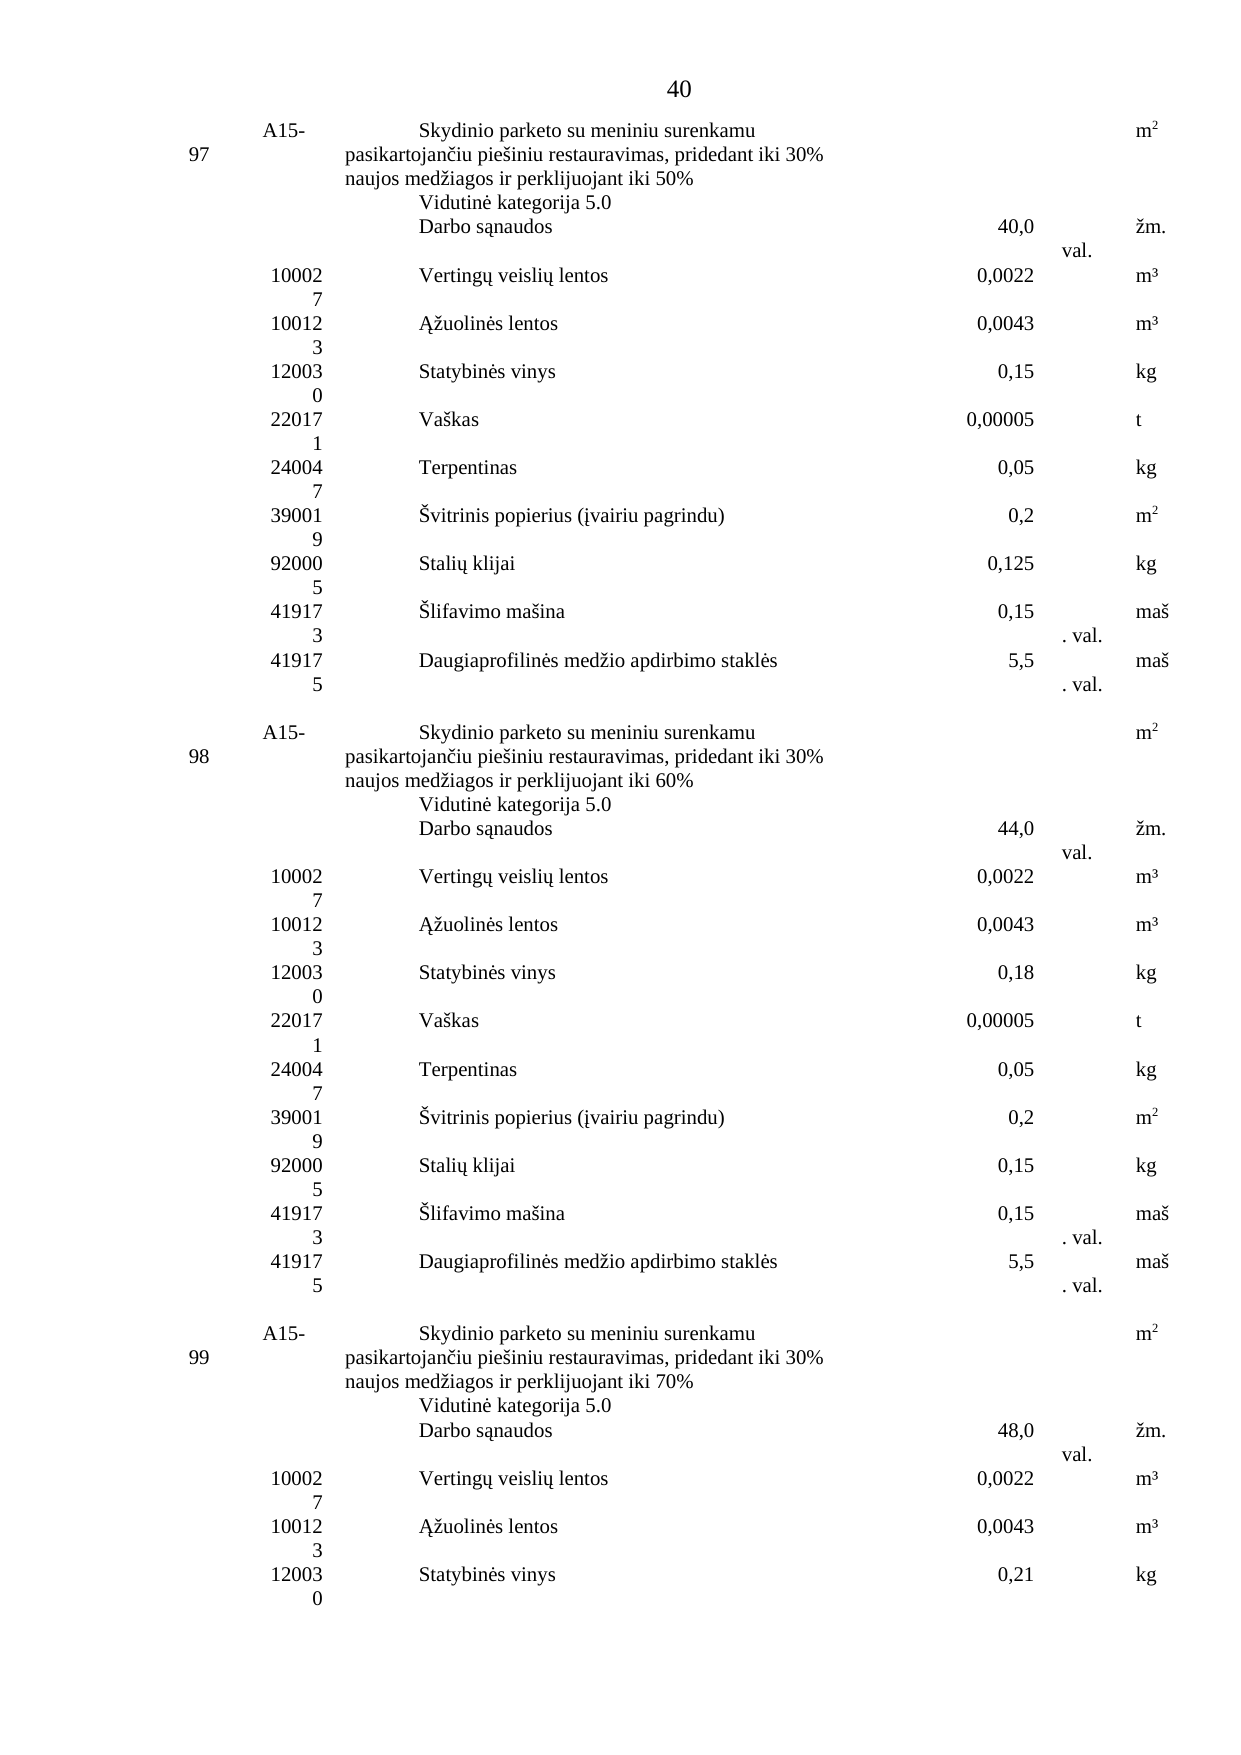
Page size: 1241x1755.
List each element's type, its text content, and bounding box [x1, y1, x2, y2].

table_cell 240047 [177, 1057, 334, 1105]
table_cell Ąžuolinės lentos [334, 1514, 874, 1562]
table_cell Daugiaprofilinės medžio apdirbimo staklės [334, 1249, 874, 1297]
table_cell 120030 [177, 359, 334, 407]
table_cell kg [1050, 1562, 1181, 1610]
table_cell 0,18 [875, 960, 1050, 1008]
table_cell Vertingų veislių lentos [334, 864, 874, 912]
table_cell [875, 792, 1050, 816]
table_cell Švitrinis popierius (įvairiu pagrindu) [334, 1105, 874, 1153]
table_cell 0,0022 [875, 1466, 1050, 1514]
table_cell [1050, 792, 1181, 816]
table_cell Vidutinė kategorija 5.0 [334, 190, 874, 214]
table_cell [177, 696, 334, 720]
table_cell A15-98 [177, 720, 334, 792]
table_cell 100123 [177, 311, 334, 359]
table_cell Skydinio parketo su meniniu surenkamu pasikartojančiu piešiniu restauravimas, pridedant iki 30% naujos medžiagos ir perklijuojant iki 60% [334, 720, 874, 792]
table_cell 5,5 [875, 648, 1050, 696]
table_cell 0,0043 [875, 311, 1050, 359]
table_cell Stalių klijai [334, 551, 874, 599]
table_cell Ąžuolinės lentos [334, 912, 874, 960]
table_cell m³ [1050, 311, 1181, 359]
table_cell kg [1050, 359, 1181, 407]
table_cell Vertingų veislių lentos [334, 263, 874, 311]
table_cell m³ [1050, 1466, 1181, 1514]
table_cell Skydinio parketo su meniniu surenkamu pasikartojančiu piešiniu restauravimas, pridedant iki 30% naujos medžiagos ir perklijuojant iki 50% [334, 118, 874, 190]
table_cell 100027 [177, 263, 334, 311]
table_cell Darbo sąnaudos [334, 1418, 874, 1466]
table_cell 920005 [177, 1153, 334, 1201]
table_cell maš. val. [1050, 1249, 1181, 1297]
table_cell maš. val. [1050, 599, 1181, 647]
table_cell 0,15 [875, 1153, 1050, 1201]
table_cell m2 [1050, 720, 1181, 792]
table_cell Ąžuolinės lentos [334, 311, 874, 359]
table_cell 100123 [177, 912, 334, 960]
table_cell 0,0022 [875, 864, 1050, 912]
table_cell [177, 1394, 334, 1417]
table_cell 5,5 [875, 1249, 1050, 1297]
table_cell [1050, 190, 1181, 214]
table_cell [177, 1418, 334, 1466]
table_cell [1050, 1394, 1181, 1417]
table_cell 920005 [177, 551, 334, 599]
table_cell [177, 214, 334, 262]
table_cell 0,05 [875, 1057, 1050, 1105]
table_cell 0,00005 [875, 407, 1050, 455]
table_cell 419173 [177, 599, 334, 647]
table_cell 419175 [177, 1249, 334, 1297]
table_cell Vidutinė kategorija 5.0 [334, 792, 874, 816]
table_cell Statybinės vinys [334, 960, 874, 1008]
table_cell [334, 1297, 874, 1321]
table_cell Šlifavimo mašina [334, 1201, 874, 1249]
table_cell A15-97 [177, 118, 334, 190]
table_cell m2 [1050, 1105, 1181, 1153]
table_cell 100027 [177, 864, 334, 912]
table_cell 0,15 [875, 1201, 1050, 1249]
table_cell kg [1050, 455, 1181, 503]
table_cell 100027 [177, 1466, 334, 1514]
table_cell 0,2 [875, 1105, 1050, 1153]
table_cell 220171 [177, 407, 334, 455]
table_cell 0,0043 [875, 912, 1050, 960]
table_cell 120030 [177, 1562, 334, 1610]
table_cell [177, 792, 334, 816]
table_cell kg [1050, 960, 1181, 1008]
table_cell Švitrinis popierius (įvairiu pagrindu) [334, 503, 874, 551]
table_cell Terpentinas [334, 455, 874, 503]
table_cell [177, 190, 334, 214]
table_cell Vaškas [334, 1009, 874, 1057]
table_cell maš. val. [1050, 1201, 1181, 1249]
table_cell 390019 [177, 503, 334, 551]
table_cell Vidutinė kategorija 5.0 [334, 1394, 874, 1417]
table_cell 100123 [177, 1514, 334, 1562]
table_cell [875, 118, 1050, 190]
table_cell 0,125 [875, 551, 1050, 599]
table_cell 0,15 [875, 359, 1050, 407]
table_cell Statybinės vinys [334, 359, 874, 407]
table_cell m³ [1050, 263, 1181, 311]
table_cell Terpentinas [334, 1057, 874, 1105]
table_cell 419173 [177, 1201, 334, 1249]
table_cell 40,0 [875, 214, 1050, 262]
table_cell [334, 696, 874, 720]
table_cell 44,0 [875, 816, 1050, 864]
table_cell Šlifavimo mašina [334, 599, 874, 647]
table_cell Skydinio parketo su meniniu surenkamu pasikartojančiu piešiniu restauravimas, pridedant iki 30% naujos medžiagos ir perklijuojant iki 70% [334, 1321, 874, 1393]
table_cell t [1050, 1009, 1181, 1057]
table_cell [875, 1321, 1050, 1393]
table_cell 0,00005 [875, 1009, 1050, 1057]
table_cell Stalių klijai [334, 1153, 874, 1201]
table_cell Statybinės vinys [334, 1562, 874, 1610]
table_cell m2 [1050, 118, 1181, 190]
table_cell kg [1050, 551, 1181, 599]
table_cell maš. val. [1050, 648, 1181, 696]
table_cell t [1050, 407, 1181, 455]
table_cell [1050, 696, 1181, 720]
table_cell m³ [1050, 912, 1181, 960]
table_cell 240047 [177, 455, 334, 503]
table_cell kg [1050, 1153, 1181, 1201]
table_cell kg [1050, 1057, 1181, 1105]
table_cell 0,15 [875, 599, 1050, 647]
table_cell 220171 [177, 1009, 334, 1057]
table_cell Daugiaprofilinės medžio apdirbimo staklės [334, 648, 874, 696]
table_cell m³ [1050, 864, 1181, 912]
table_cell Darbo sąnaudos [334, 816, 874, 864]
table_cell [177, 816, 334, 864]
table_cell žm. val. [1050, 214, 1181, 262]
table_cell [875, 720, 1050, 792]
table_cell m³ [1050, 1514, 1181, 1562]
table_cell 0,2 [875, 503, 1050, 551]
table_cell 390019 [177, 1105, 334, 1153]
table_cell m2 [1050, 503, 1181, 551]
table_cell [875, 1297, 1050, 1321]
table_cell žm. val. [1050, 1418, 1181, 1466]
table_cell m2 [1050, 1321, 1181, 1393]
table_cell 0,0043 [875, 1514, 1050, 1562]
table_cell 48,0 [875, 1418, 1050, 1466]
table_cell 120030 [177, 960, 334, 1008]
table_cell A15-99 [177, 1321, 334, 1393]
table_cell 419175 [177, 648, 334, 696]
table_cell [875, 696, 1050, 720]
table_cell [1050, 1297, 1181, 1321]
table_cell 0,21 [875, 1562, 1050, 1610]
table_cell [875, 1394, 1050, 1417]
table_cell 0,0022 [875, 263, 1050, 311]
table_cell Darbo sąnaudos [334, 214, 874, 262]
table_cell žm. val. [1050, 816, 1181, 864]
table_cell 0,05 [875, 455, 1050, 503]
table_cell [875, 190, 1050, 214]
table_cell [177, 1297, 334, 1321]
table_cell Vaškas [334, 407, 874, 455]
table_cell Vertingų veislių lentos [334, 1466, 874, 1514]
